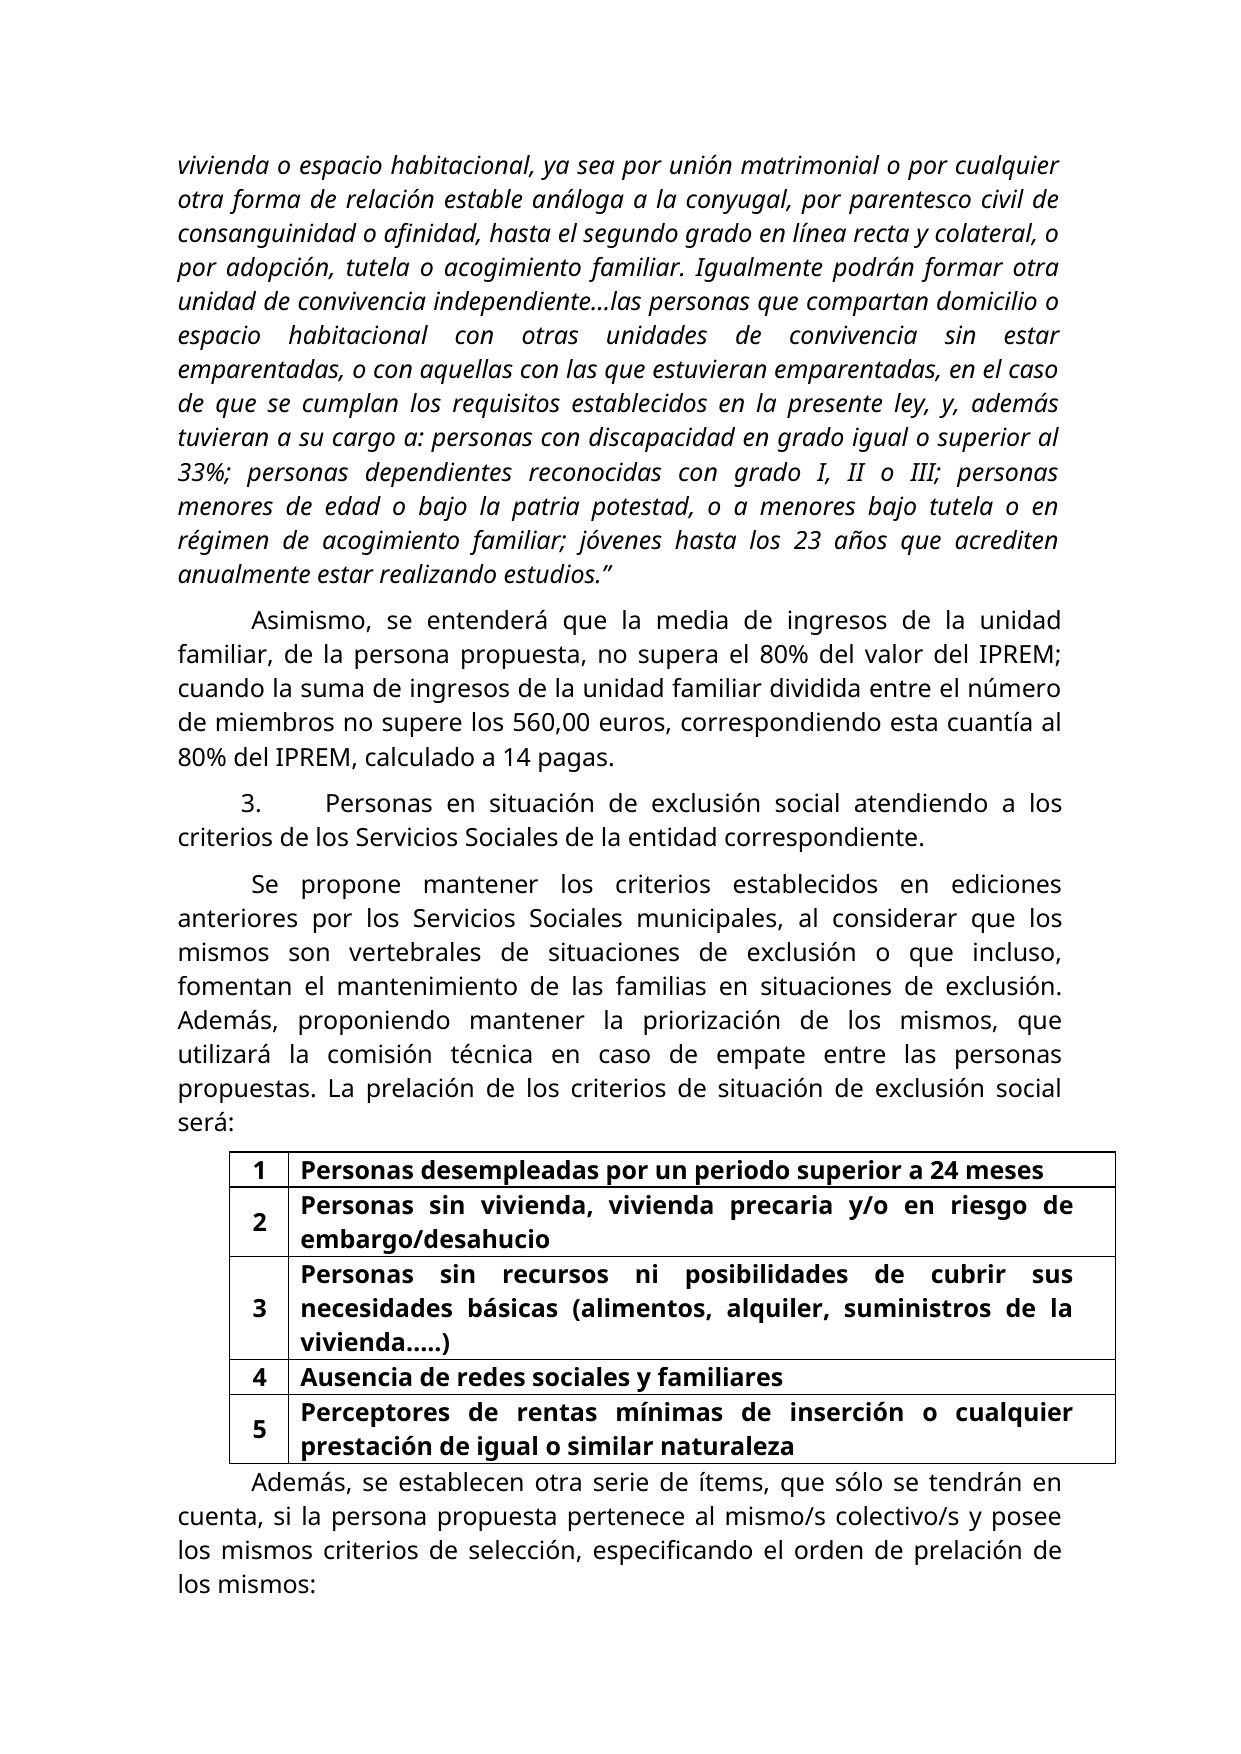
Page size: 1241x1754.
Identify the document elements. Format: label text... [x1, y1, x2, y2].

text Se propone mantener los criterios establecidos en ediciones anteriores por los Servicios Sociales municipales, al considerar que los mismos son vertebrales de situaciones de exclusión o que incluso, fomentan el mantenimiento de las familias en situaciones de exclusión. Además, proponiendo mantener la priorización de los mismos, que utilizará la comisión técnica en caso de empate entre las personas propuestas. La prelación de los criterios de situación de exclusión social será: [177, 866, 1063, 1139]
text vivienda o espacio habitacional, ya sea por unión matrimonial o por cualquier otra forma de relación estable análoga a la conyugal, por parentesco civil de consanguinidad o afinidad, hasta el segundo grado en línea recta y colateral, o por adopción, tutela o acogimiento familiar. Igualmente podrán formar otra unidad de convivencia independiente…las personas que compartan domicilio o espacio habitacional con otras unidades de convivencia sin estar emparentadas, o con aquellas con las que estuvieran emparentadas, en el caso de que se cumplan los requisitos establecidos en la presente ley, y, además tuvieran a su cargo a: personas con discapacidad en grado igual o superior al 33%; personas dependientes reconocidas con grado I, II o III; personas menores de edad o bajo la patria potestad, o a menores bajo tutela o en régimen de acogimiento familiar; jóvenes hasta los 23 años que acrediten anualmente estar realizando estudios.” [177, 148, 1063, 590]
table_cell Ausencia de redes sociales y familiares [289, 1360, 1115, 1394]
table_cell Personas sin recursos ni posibilidades de cubrir sus necesidades básicas (alimentos, alquiler, suministros de la vivienda…..) [289, 1257, 1115, 1359]
table_cell Perceptores de rentas mínimas de inserción o cualquier prestación de igual o similar naturaleza [289, 1395, 1115, 1463]
table_cell 2 [230, 1188, 288, 1256]
text Asimismo, se entenderá que la media de ingresos de la unidad familiar, de la persona propuesta, no supera el 80% del valor del IPREM; cuando la suma de ingresos de la unidad familiar dividida entre el número de miembros no supere los 560,00 euros, correspondiendo esta cuantía al 80% del IPREM, calculado a 14 pagas. [177, 603, 1063, 773]
text Además, se establecen otra serie de ítems, que sólo se tendrán en cuenta, si la persona propuesta pertenece al mismo/s colectivo/s y posee los mismos criterios de selección, especificando el orden de prelación de los mismos: [177, 1464, 1063, 1600]
table_cell 3 [230, 1257, 288, 1359]
table_cell Personas sin vivienda, vivienda precaria y/o en riesgo de embargo/desahucio [289, 1188, 1115, 1256]
table_cell 4 [230, 1360, 288, 1394]
table_header Personas desempleadas por un periodo superior a 24 meses [289, 1153, 1115, 1186]
table_cell 5 [230, 1395, 288, 1463]
list Personas en situación de exclusión social atendiendo a los criterios de los Servicios Sociales de la entidad correspondiente. [177, 786, 1063, 854]
table_header 1 [230, 1153, 288, 1186]
